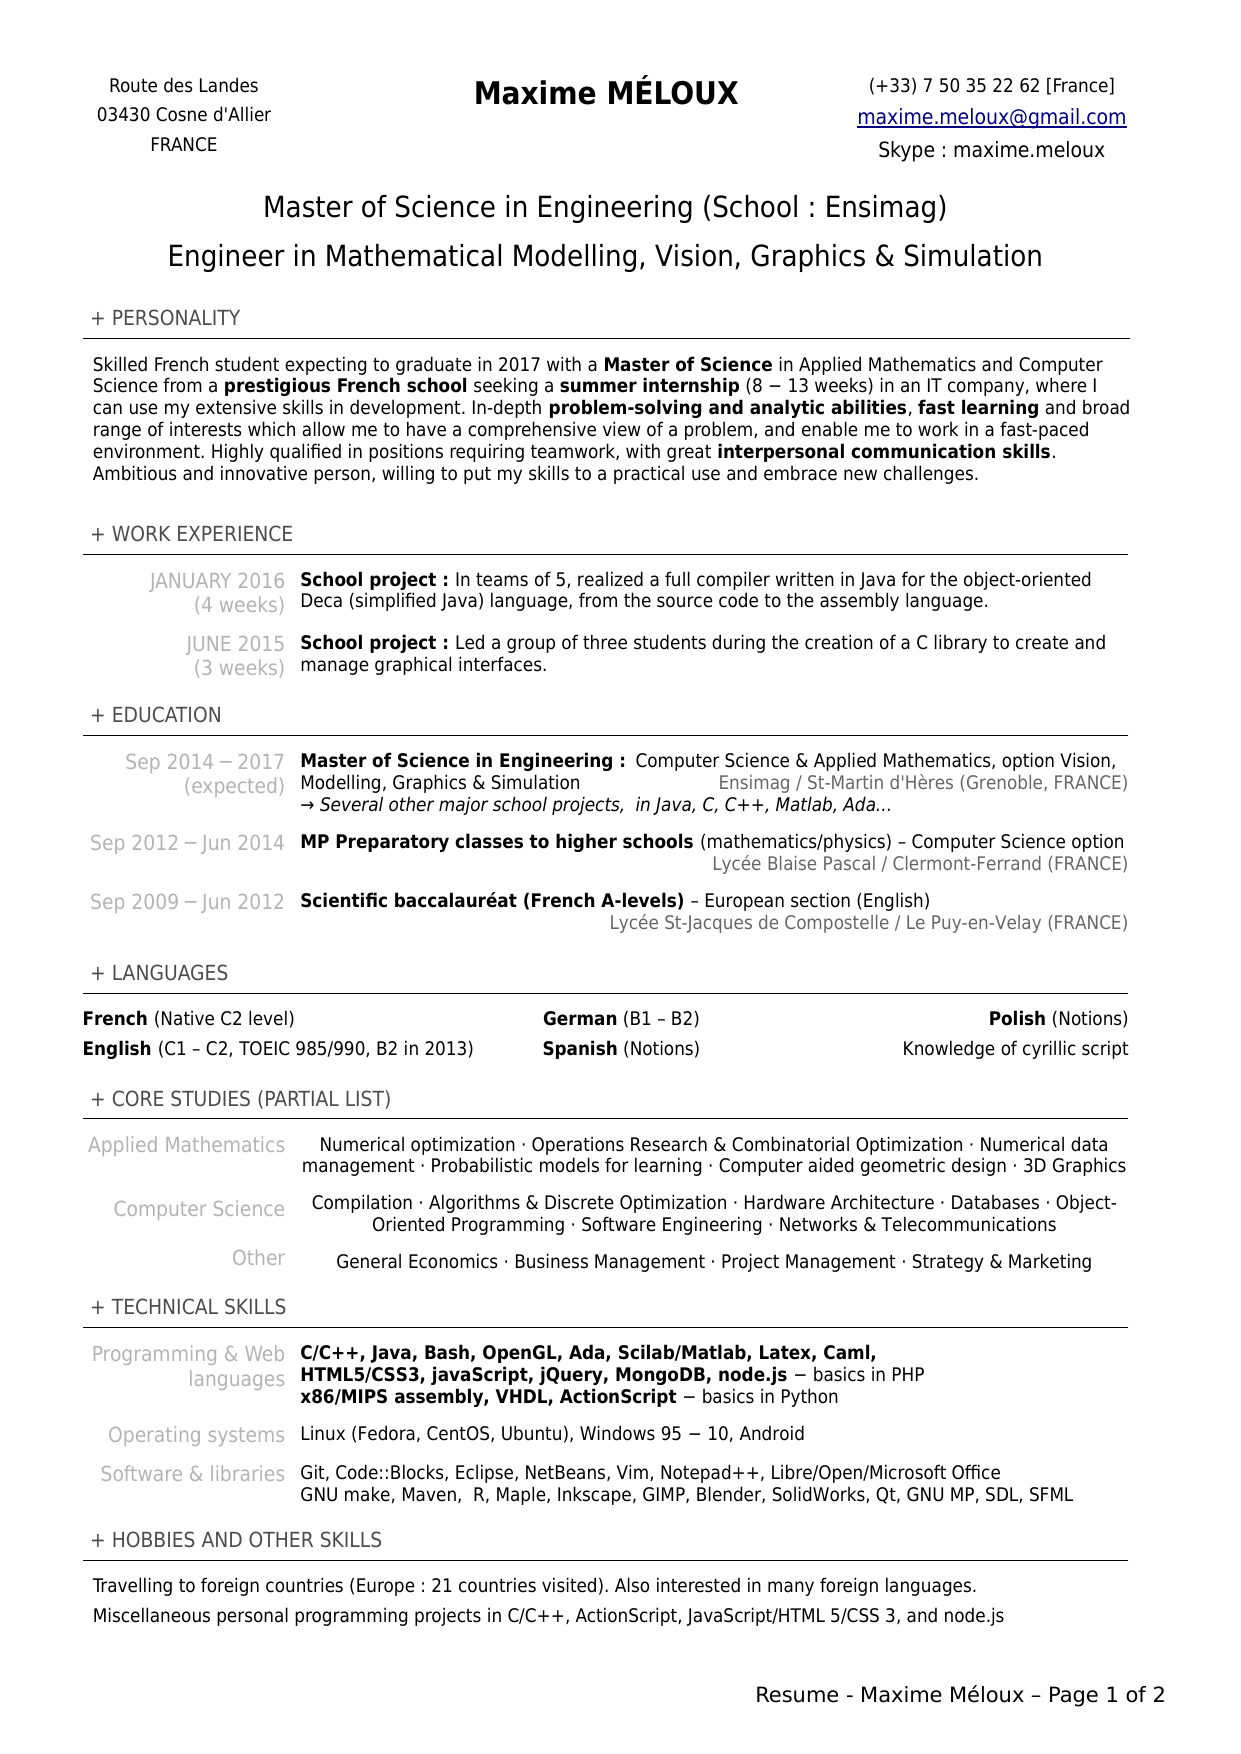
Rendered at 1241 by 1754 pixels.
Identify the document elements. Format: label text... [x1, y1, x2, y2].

table_cell + HOBBIES AND OTHER SKILLS [75, 1514, 1136, 1568]
table_cell Sep 2012 ─ Jun 2014 [75, 824, 293, 883]
table_cell Linux (Fedora, CentOS, Ubuntu), Windows 95 − 10, Android [293, 1415, 1136, 1455]
table_cell Skilled French student expecting to graduate in 2017 with a Master of Science in Applied Mathematics and Computer Science from a prestigious French school seeking a summer internship (8 − 13 weeks) in an IT company, where I can use my extensive skills in development. In-depth problem-solving and analytic abilities, fast learning and broad range of interests which allow me to have a comprehensive view of a problem, and enable me to work in a fast-paced environment. Highly qualified in positions requiring teamwork, with great interpersonal communication skills. Ambitious and innovative person, willing to put my skills to a practical use and embrace new challenges. [75, 346, 1136, 507]
table_cell School project : Led a group of three students during the creation of a C library to create and manage graphical interfaces. [293, 625, 1136, 688]
table_cell Polish (Notions) Knowledge of cyrillic script [760, 1001, 1136, 1072]
table_cell French (Native C2 level) English (C1 – C2, TOEIC 985/990, B2 in 2013) [75, 1001, 482, 1072]
table_cell + EDUCATION [75, 688, 1136, 743]
table_cell + WORK EXPERIENCE [75, 507, 1136, 561]
table_cell Git, Code::Blocks, Eclipse, NetBeans, Vim, Notepad++, Libre/Open/Microsoft Office GNU make, Maven, R, Maple, Inkscape, GIMP, Blender, SolidWorks, Qt, GNU MP, SDL, SFML [293, 1455, 1136, 1513]
table_cell Sep 2014 ─ 2017 (expected) [75, 743, 293, 824]
table_cell Master of Science in Engineering (School : Ensimag) Engineer in Mathematical Modelling, Vision, Graphics & Simulation [75, 183, 1136, 291]
table_cell School project : In teams of 5, realized a full compiler written in Java for the object-oriented Deca (simplified Java) language, from the source code to the assembly language. [293, 561, 1136, 625]
table_cell Travelling to foreign countries (Europe : 21 countries visited). Also interested in many foreign languages. Miscellaneous personal programming projects in C/C++, ActionScript, JavaScript/HTML 5/CSS 3, and node.js [75, 1568, 1136, 1627]
table_cell MP Preparatory classes to higher schools (mathematics/physics) – Computer Science option Lycée Blaise Pascal / Clermont-Ferrand (FRANCE) [293, 824, 1136, 883]
table_cell Software & libraries [75, 1455, 293, 1513]
table_cell Master of Science in Engineering : Modelling, Graphics & Simulation → Several other major school projects, [293, 743, 635, 824]
table_cell Programming & Web languages [75, 1335, 293, 1415]
table_cell JANUARY 2016 (4 weeks) [75, 561, 293, 625]
table_cell + LANGUAGES [75, 946, 1136, 1001]
table_cell Scientific baccalauréat (French A-levels) – European section (English) Lycée St-Jacques de Compostelle / Le Puy-en-Velay (FRANCE) [293, 883, 1136, 946]
table_header Route des Landes 03430 Cosne d'Allier FRANCE [75, 75, 293, 183]
table_cell + CORE STUDIES (PARTIAL LIST) [75, 1072, 1136, 1126]
table_header + PERSONALITY [75, 291, 1136, 346]
table_cell Operating systems [75, 1415, 293, 1455]
table_cell Computer Science & Applied Mathematics, option Vision, Ensimag / St-Martin d'Hères (Grenoble, FRANCE) in Java, C, C++, Matlab, Ada... [635, 743, 1136, 824]
table_cell Numerical optimization · Operations Research & Combinatorial Optimization · Numerical data management · Probabilistic models for learning · Computer aided geometric design · 3D Graphics Compilation · Algorithms & Discrete Optimization · Hardware Architecture · Databases · Object-Oriented Programming · Software Engineering · Networks & Telecommunications General Economics · Business Management · Project Management · Strategy & Marketing [293, 1126, 1136, 1280]
table_header (+33) 7 50 35 22 62 [France] maxime.meloux@gmail.com Skype : maxime.meloux [855, 75, 1136, 183]
table_header Maxime MÉLOUX [293, 75, 855, 183]
table_cell + TECHNICAL SKILLS [75, 1280, 1136, 1335]
table_cell Sep 2009 ─ Jun 2012 [75, 883, 293, 946]
table_cell C/C++, Java, Bash, OpenGL, Ada, Scilab/Matlab, Latex, Caml, HTML5/CSS3, javaScript, jQuery, MongoDB, node.js − basics in PHP x86/MIPS assembly, VHDL, ActionScript − basics in Python [293, 1335, 1136, 1415]
table_cell German (B1 – B2) Spanish (Notions) [482, 1001, 760, 1072]
table_cell JUNE 2015 (3 weeks) [75, 625, 293, 688]
table_cell Applied Mathematics Computer Science Other [75, 1126, 293, 1280]
